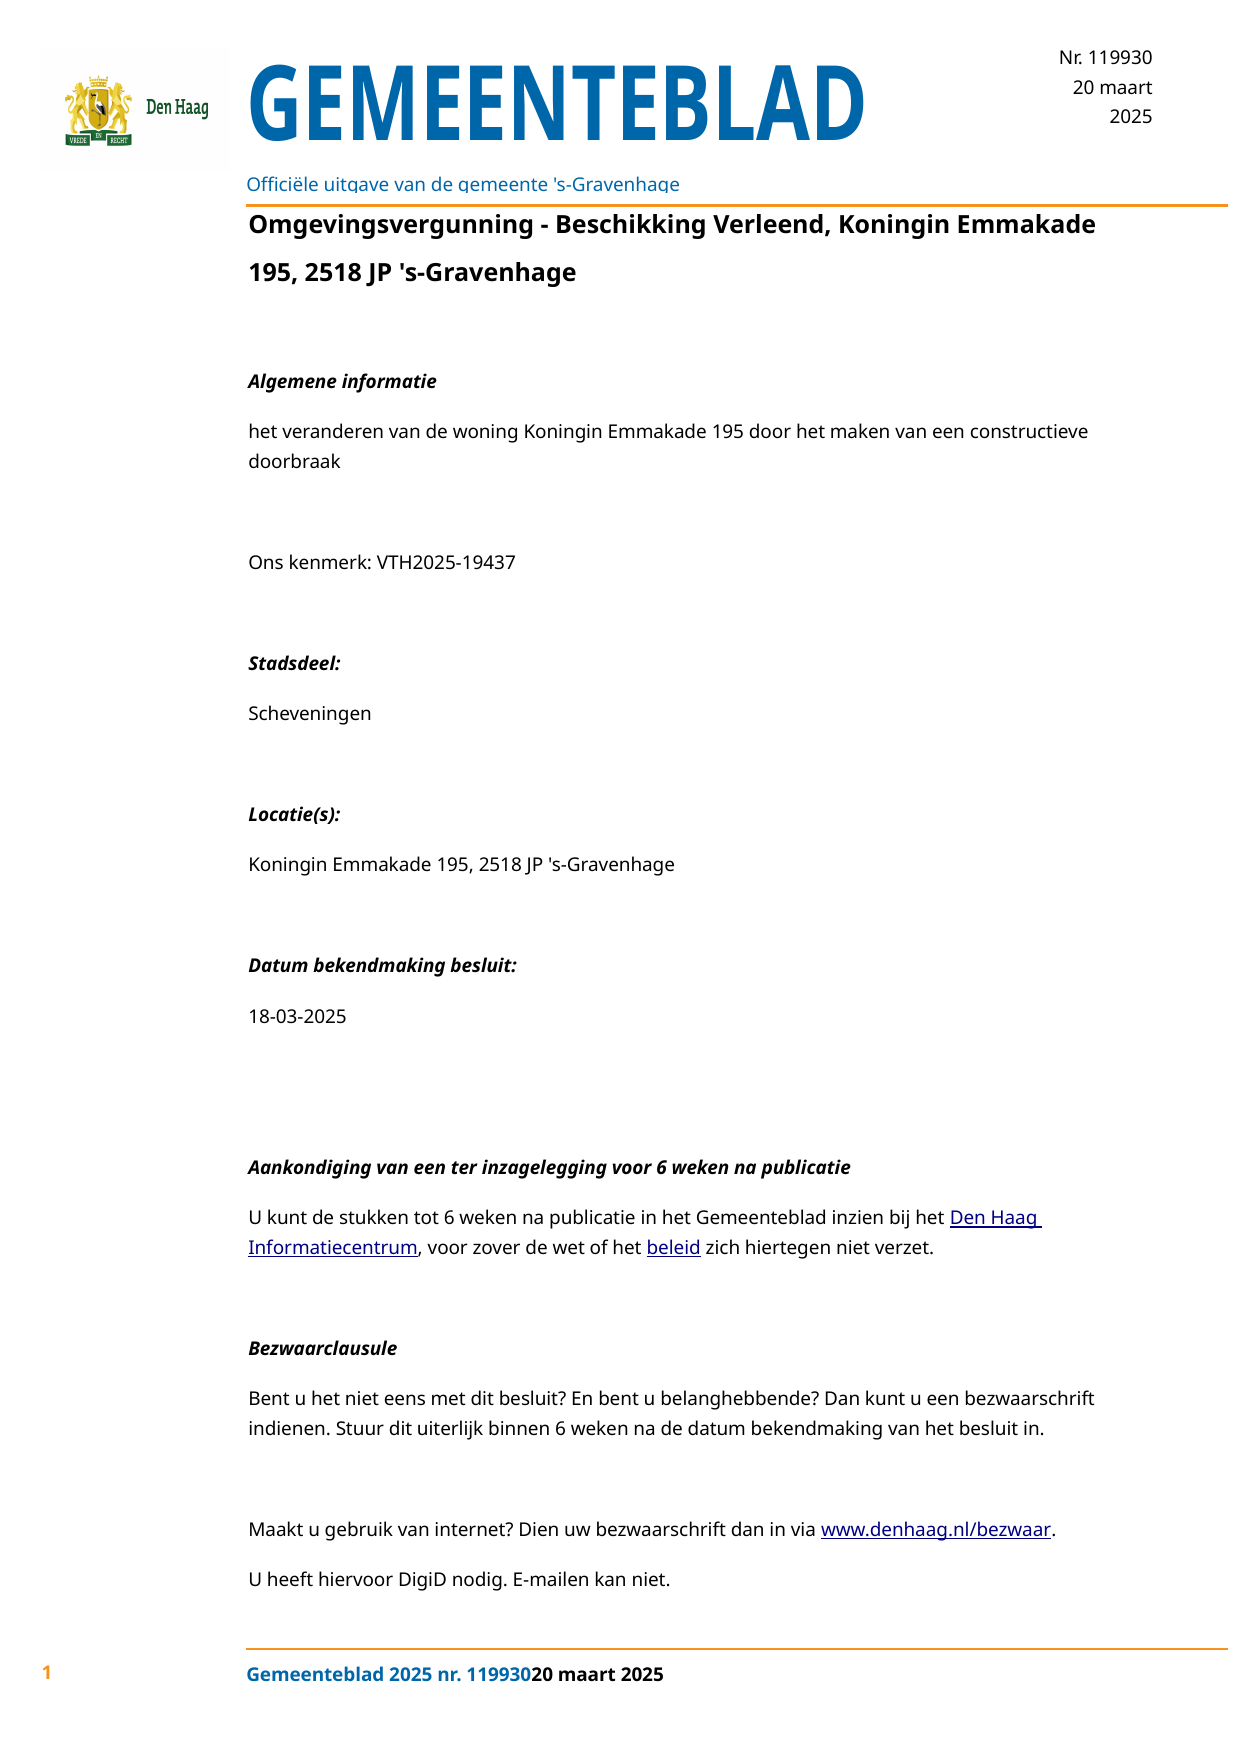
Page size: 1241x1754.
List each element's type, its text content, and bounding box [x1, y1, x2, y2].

text het veranderen van de woning Koningin Emmakade 195 door het maken van een constructieve doorbraak [248, 419, 1152, 474]
text Omgevingsvergunning - Beschikking Verleend, Koningin Emmakade 195, 2518 JP 's-Gravenhage [248, 207, 1152, 288]
text Maakt u gebruik van internet? Dien uw bezwaarschrift dan in via www.denhaag.nl/bezwaar. [248, 1516, 1152, 1542]
text 18-03-2025 [248, 1003, 1152, 1029]
text Bezwaarclausule [248, 1335, 1152, 1361]
text U kunt de stukken tot 6 weken na publicatie in het Gemeenteblad inzien bij het Den Haag Informatiecentrum, voor zover de wet of het beleid zich hiertegen niet verzet. [248, 1204, 1152, 1260]
picture [41, 47, 231, 172]
text Locatie(s): [248, 801, 1152, 827]
text Aankondiging van een ter inzagelegging voor 6 weken na publicatie [248, 1154, 1152, 1180]
text Scheveningen [248, 700, 1152, 726]
text U heeft hiervoor DigiD nodig. E-mailen kan niet. [248, 1566, 1152, 1592]
text Ons kenmerk: VTH2025-19437 [248, 549, 1152, 575]
text Koningin Emmakade 195, 2518 JP 's-Gravenhage [248, 852, 1152, 877]
text Datum bekendmaking besluit: [248, 952, 1152, 978]
text Bent u het niet eens met dit besluit? En bent u belanghebbende? Dan kunt u een bezwaarschrift indienen. Stuur dit uiterlijk binnen 6 weken na de datum bekendmaking van het besluit in. [248, 1385, 1152, 1441]
text Algemene informatie [248, 368, 1152, 394]
text Stadsdeel: [248, 650, 1152, 676]
